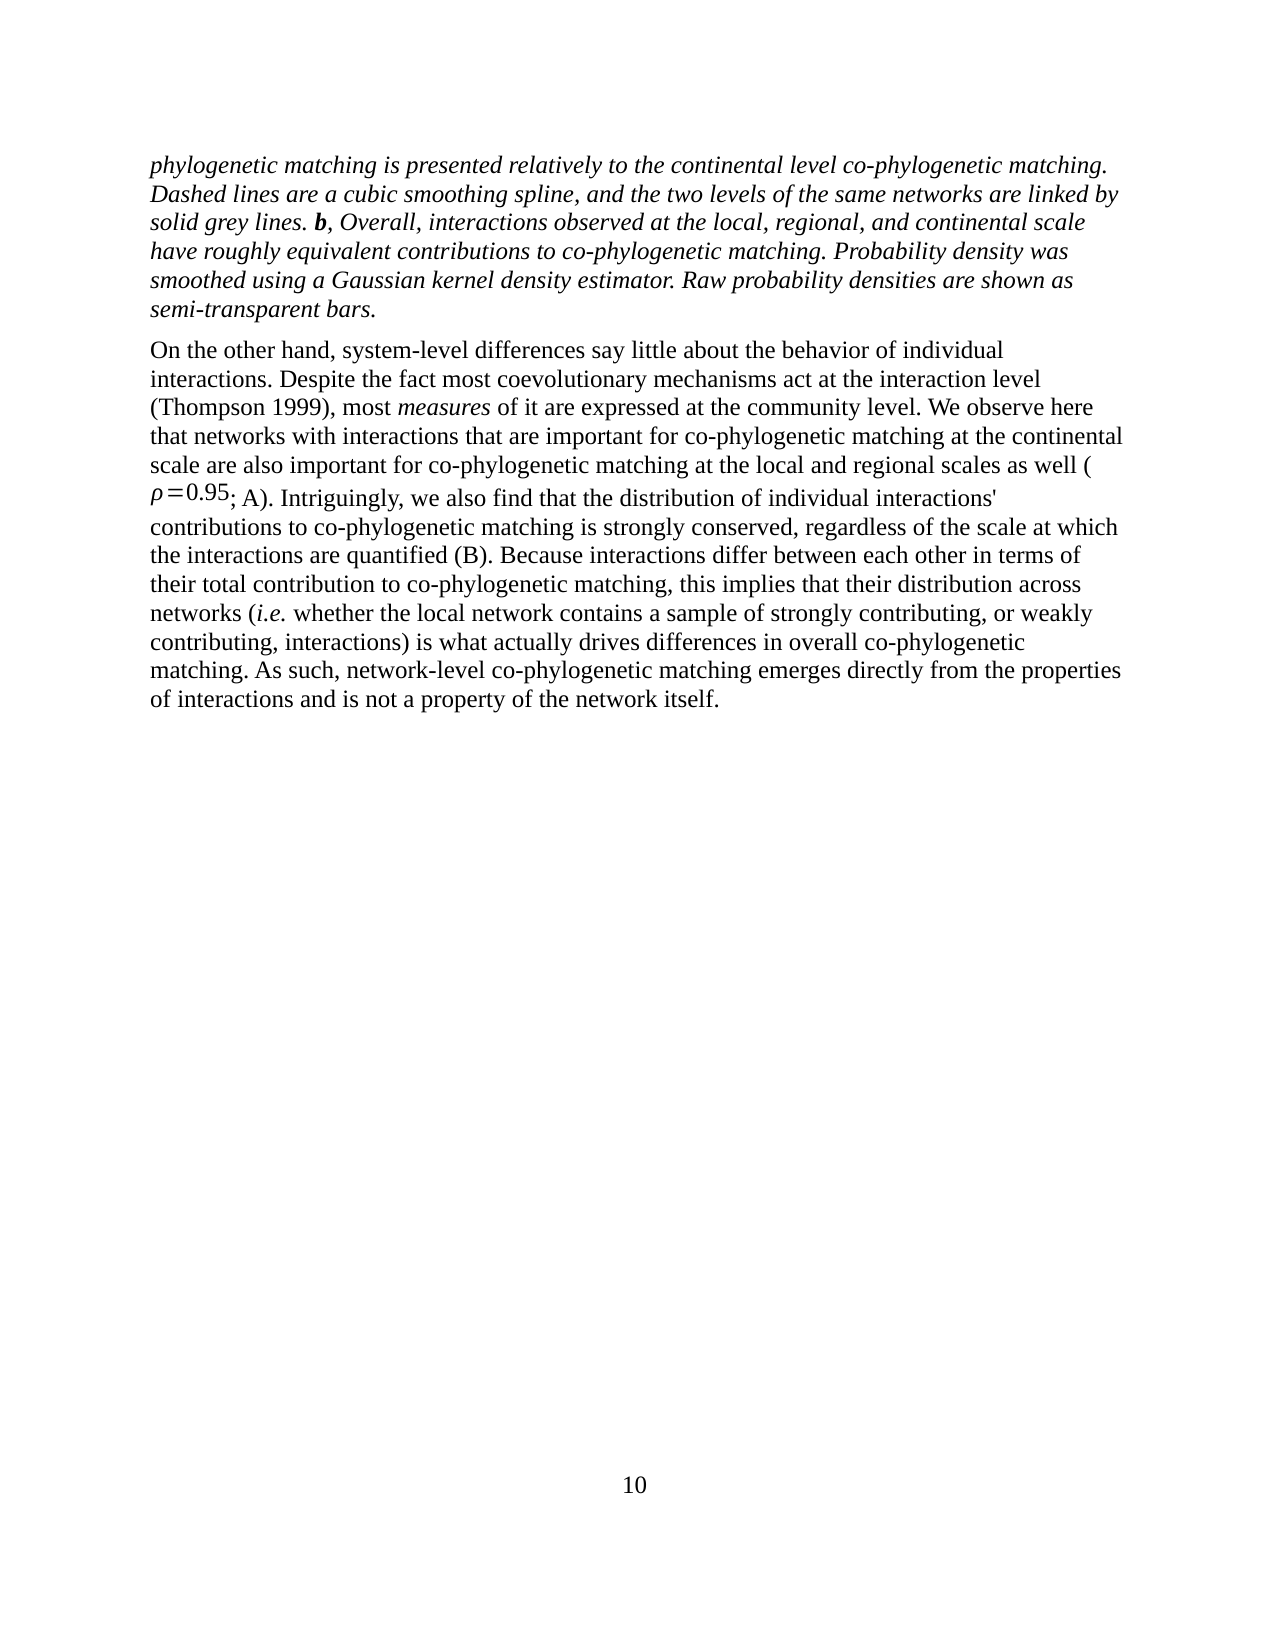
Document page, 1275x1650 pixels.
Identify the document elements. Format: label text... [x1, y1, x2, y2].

text On the other hand, system-level differences say little about the behavior of individual interactions. Despite the fact most coevolutionary mechanisms act at the interaction level (Thompson 1999), most measures of it are expressed at the community level. We observe here that networks with interactions that are important for co-phylogenetic matching at the continental scale are also important for co-phylogenetic matching at the local and regional scales as well (; A). Intriguingly, we also find that the distribution of individual interactions' contributions to co-phylogenetic matching is strongly conserved, regardless of the scale at which the interactions are quantified (B). Because interactions differ between each other in terms of their total contribution to co-phylogenetic matching, this implies that their distribution across networks (i.e. whether the local network contains a sample of strongly contributing, or weakly contributing, interactions) is what actually drives differences in overall co-phylogenetic matching. As such, network-level co-phylogenetic matching emerges directly from the properties of interactions and is not a property of the network itself. [150, 335, 1125, 713]
text phylogenetic matching is presented relatively to the continental level co-phylogenetic matching. Dashed lines are a cubic smoothing spline, and the two levels of the same networks are linked by solid grey lines. b, Overall, interactions observed at the local, regional, and continental scale have roughly equivalent contributions to co-phylogenetic matching. Probability density was smoothed using a Gaussian kernel density estimator. Raw probability densities are shown as semi-transparent bars. [150, 150, 1125, 322]
